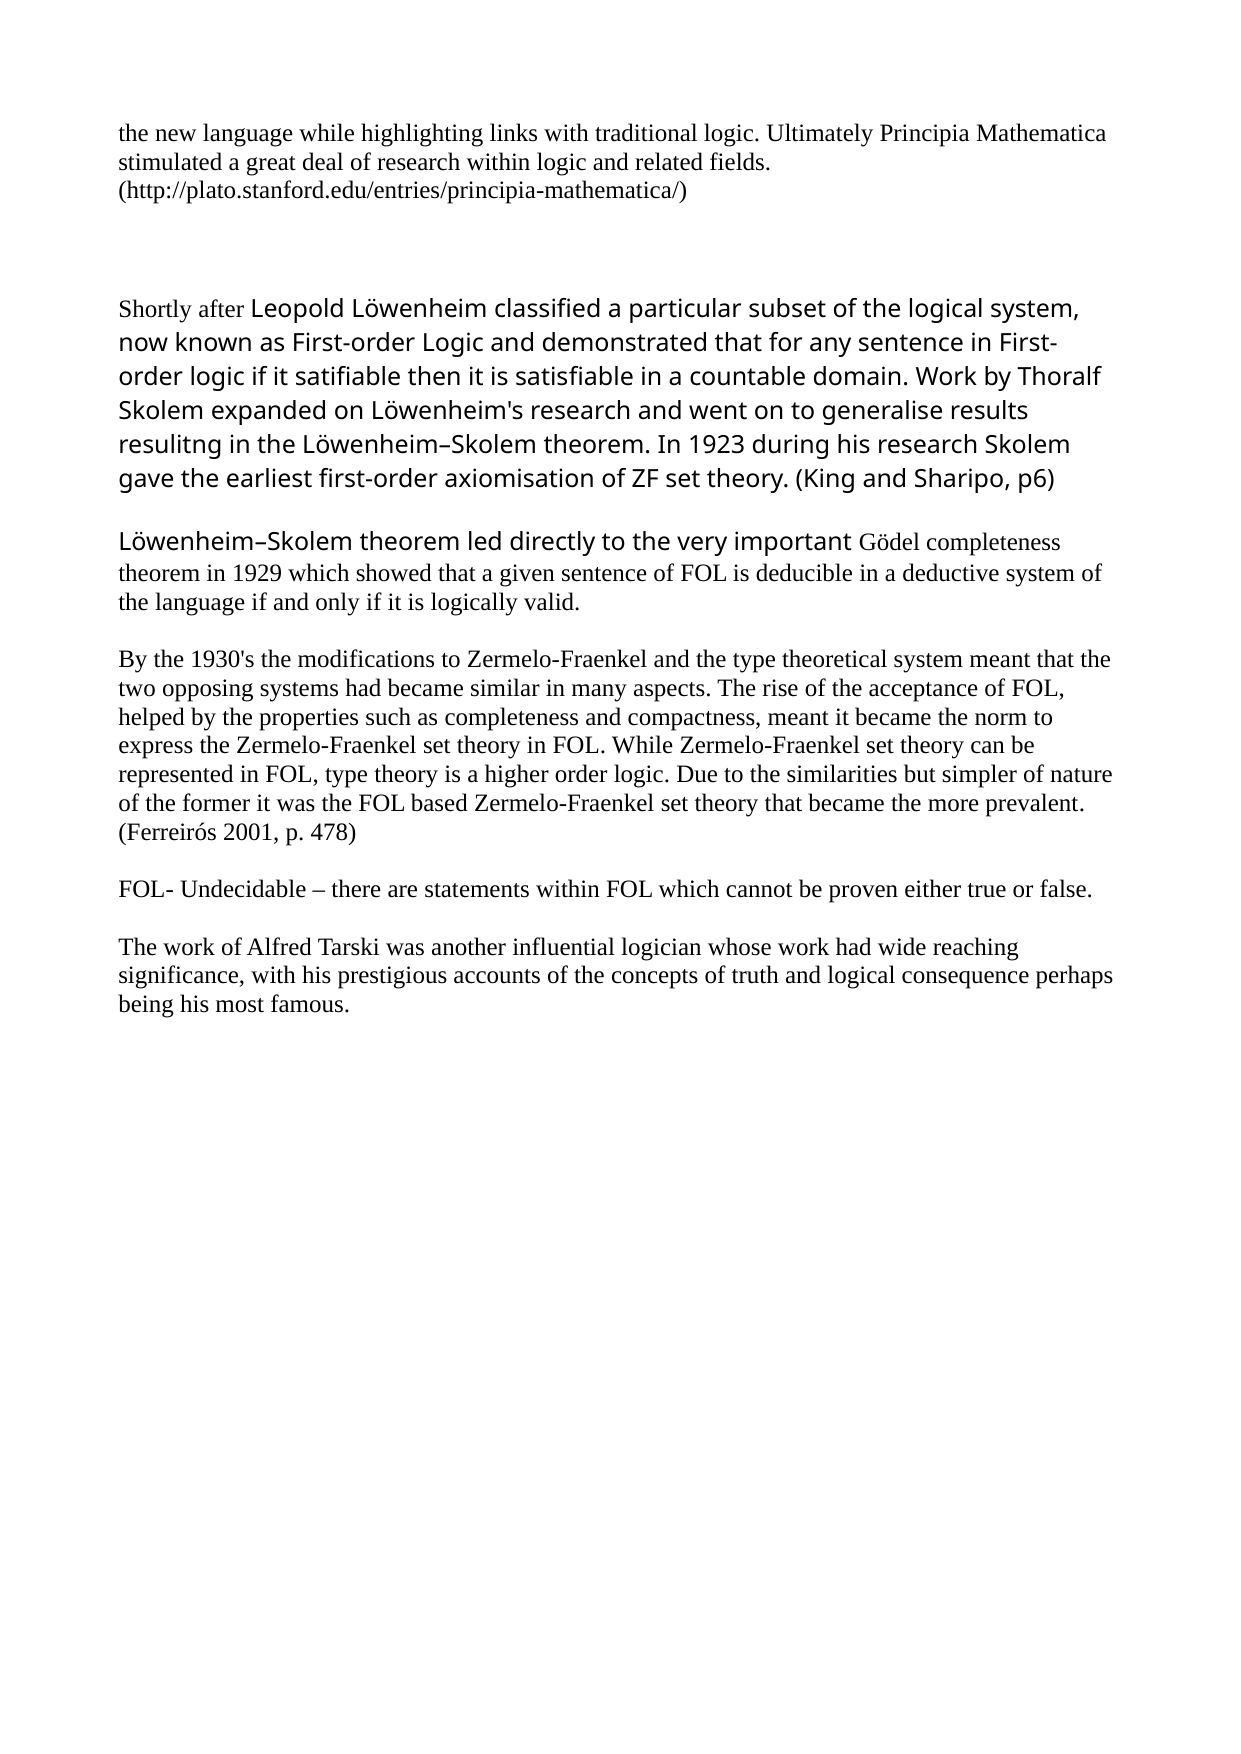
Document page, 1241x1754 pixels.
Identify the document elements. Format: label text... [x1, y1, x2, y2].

text Löwenheim–Skolem theorem led directly to the very important Gödel completeness theorem in 1929 which showed that a given sentence of FOL is deducible in a deductive system of the language if and only if it is logically valid. [118, 524, 1122, 615]
text By the 1930's the modifications to Zermelo-Fraenkel and the type theoretical system meant that the two opposing systems had became similar in many aspects. The rise of the acceptance of FOL, helped by the properties such as completeness and compactness, meant it became the norm to express the Zermelo-Fraenkel set theory in FOL. While Zermelo-Fraenkel set theory can be represented in FOL, type theory is a higher order logic. Due to the similarities but simpler of nature of the former it was the FOL based Zermelo-Fraenkel set theory that became the more prevalent.(Ferreirós 2001, p. 478) [118, 644, 1122, 845]
text FOL- Undecidable – there are statements within FOL which cannot be proven either true or false. [118, 874, 1122, 903]
text the new language while highlighting links with traditional logic. Ultimately Principia Mathematica stimulated a great deal of research within logic and related fields. (http://plato.stanford.edu/entries/principia-mathematica/) [118, 118, 1122, 204]
text The work of Alfred Tarski was another influential logician whose work had wide reaching significance, with his prestigious accounts of the concepts of truth and logical consequence perhaps being his most famous. [118, 932, 1122, 1018]
text Shortly after Leopold Löwenheim classified a particular subset of the logical system, now known as First-order Logic and demonstrated that for any sentence in First-order logic if it satifiable then it is satisﬁable in a countable domain. Work by Thoralf Skolem expanded on Löwenheim's research and went on to generalise results resulitng in the Löwenheim–Skolem theorem. In 1923 during his research Skolem gave the earliest first-order axiomisation of ZF set theory. (King and Sharipo, p6) [118, 291, 1122, 495]
